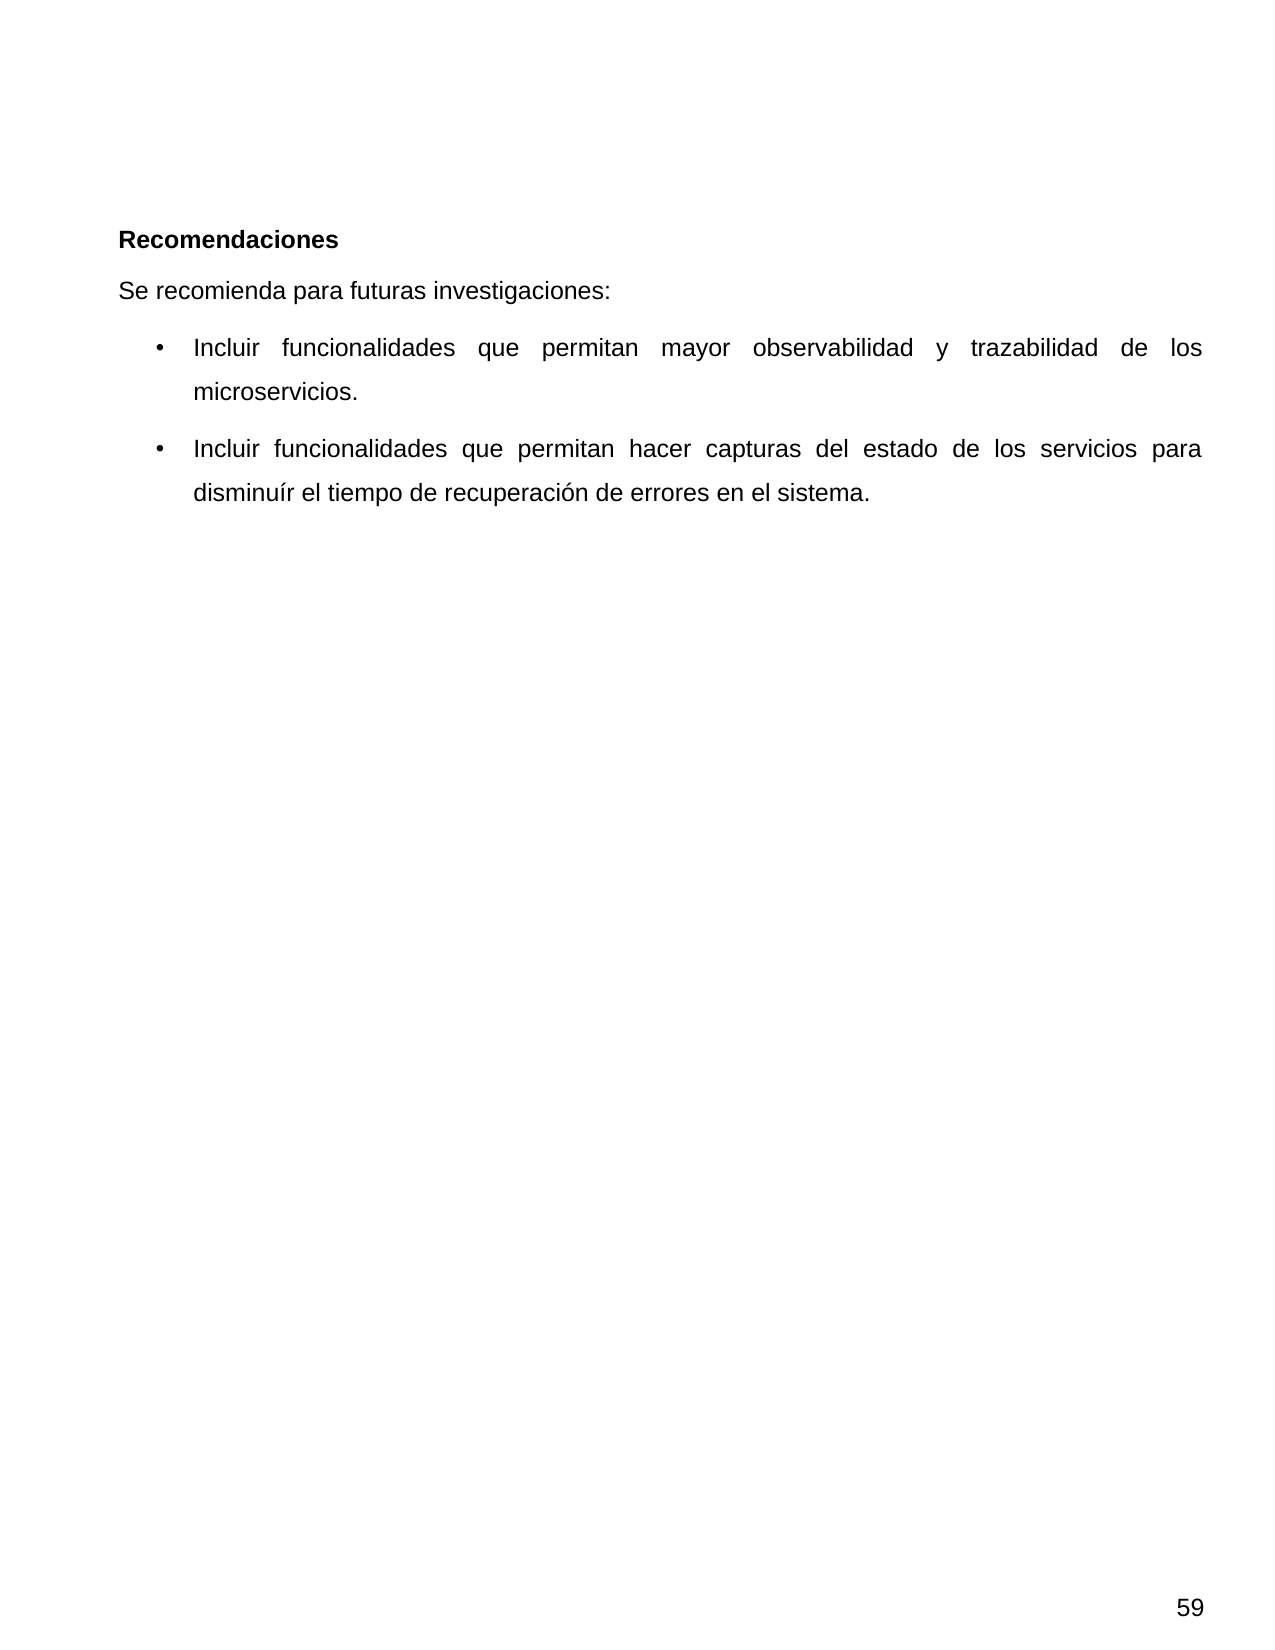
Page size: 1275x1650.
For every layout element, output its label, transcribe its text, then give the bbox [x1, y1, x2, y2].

list Incluir funcionalidades que permitan mayor observabilidad y trazabilidad de los microservicios. [156, 333, 1204, 405]
subtitle Recomendaciones [118, 225, 1204, 254]
list Incluir funcionalidades que permitan hacer capturas del estado de los servicios para disminuír el tiempo de recuperación de errores en el sistema. [156, 434, 1204, 506]
text Se recomienda para futuras investigaciones: [118, 276, 1204, 304]
